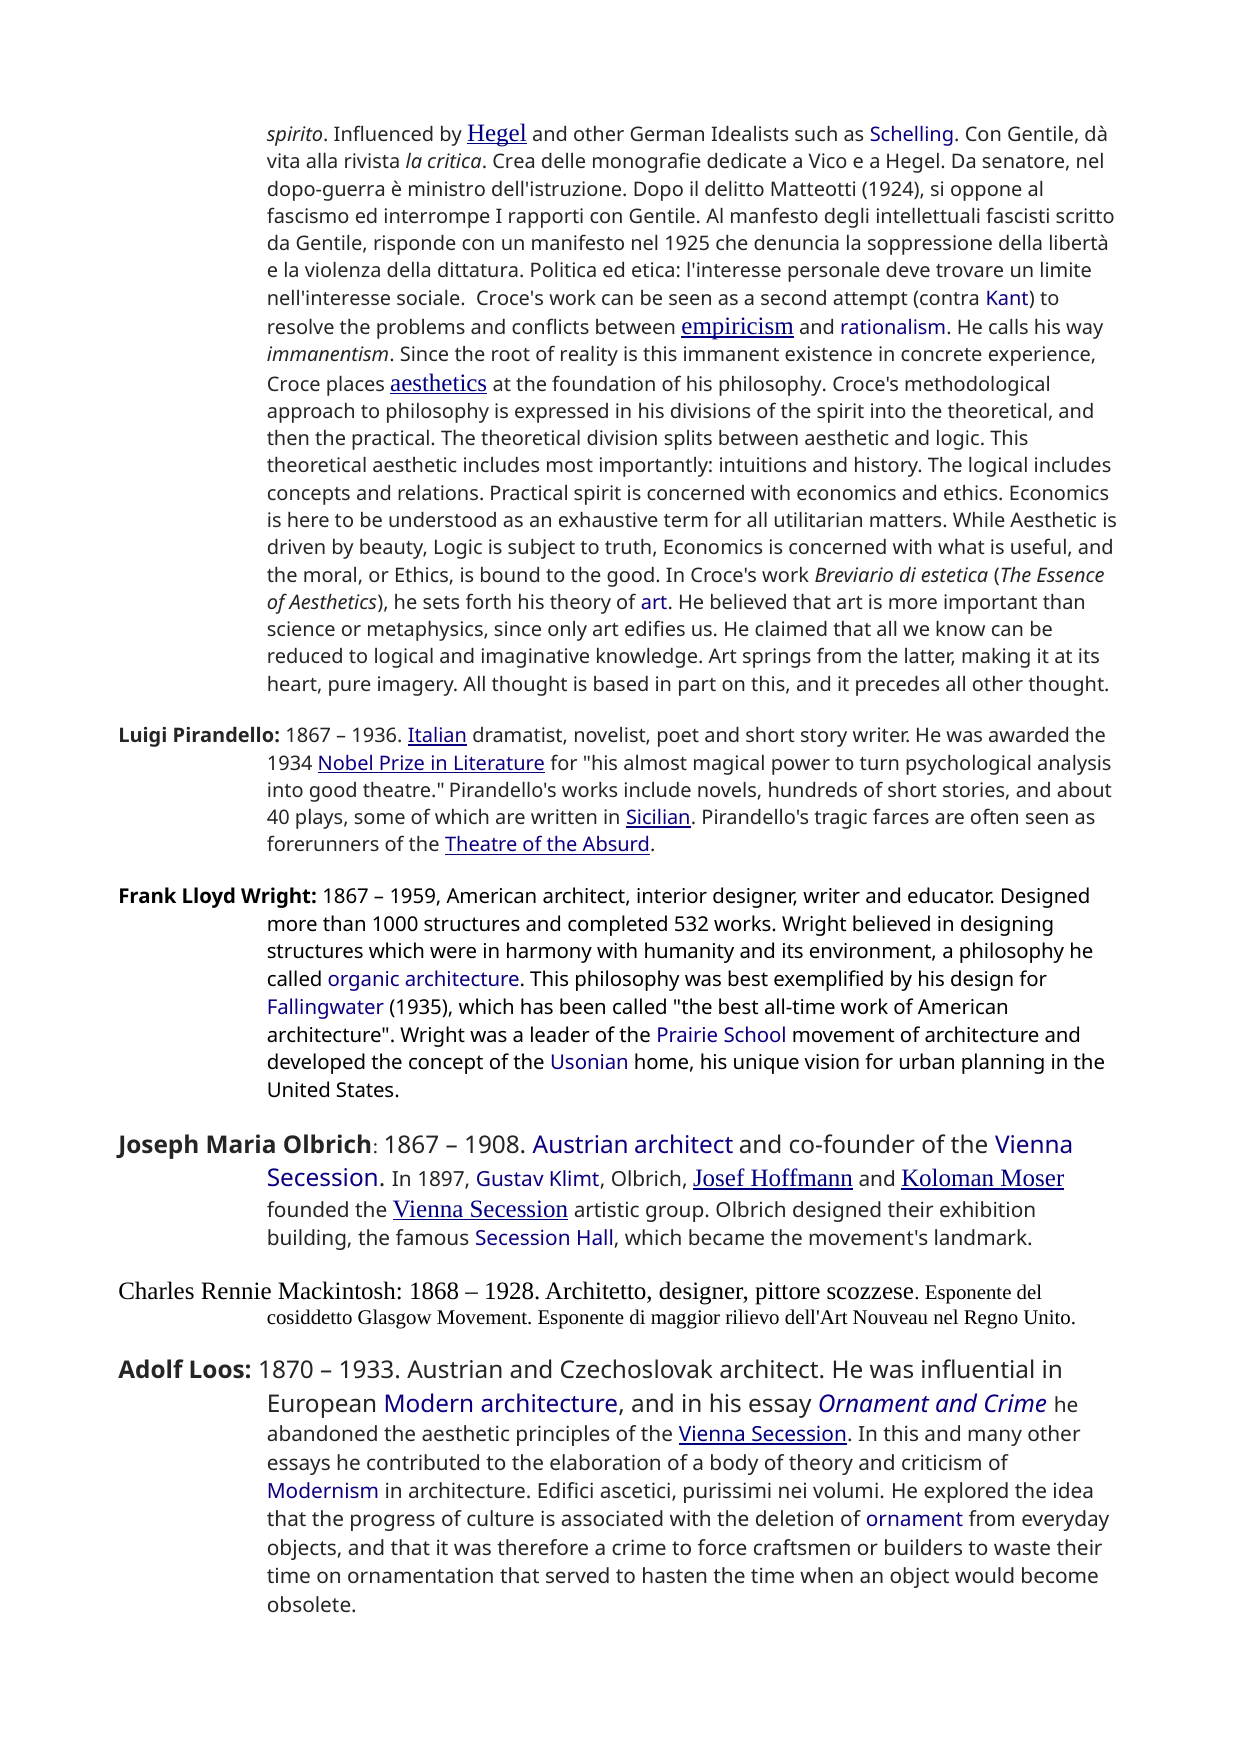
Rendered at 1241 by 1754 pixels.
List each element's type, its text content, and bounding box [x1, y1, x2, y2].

text Luigi Pirandello: 1867 – 1936. Italian dramatist, novelist, poet and short story writer. He was awarded the 1934 Nobel Prize in Literature for "his almost magical power to turn psychological analysis into good theatre." Pirandello's works include novels, hundreds of short stories, and about 40 plays, some of which are written in Sicilian. Pirandello's tragic farces are often seen as forerunners of the Theatre of the Absurd. [118, 721, 1122, 858]
text Charles Rennie Mackintosh: 1868 – 1928. Architetto, designer, pittore scozzese. Esponente del cosiddetto Glasgow Movement. Esponente di maggior rilievo dell'Art Nouveau nel Regno Unito. [118, 1276, 1122, 1329]
text Joseph Maria Olbrich: 1867 – 1908. Austrian architect and co-founder of the Vienna Secession. In 1897, Gustav Klimt, Olbrich, Josef Hoffmann and Koloman Moser founded the Vienna Secession artistic group. Olbrich designed their exhibition building, the famous Secession Hall, which became the movement's landmark. [118, 1127, 1122, 1252]
text Frank Lloyd Wright: 1867 – 1959, American architect, interior designer, writer and educator. Designed more than 1000 structures and completed 532 works. Wright believed in designing structures which were in harmony with humanity and its environment, a philosophy he called organic architecture. This philosophy was best exemplified by his design for Fallingwater (1935), which has been called "the best all-time work of American architecture". Wright was a leader of the Prairie School movement of architecture and developed the concept of the Usonian home, his unique vision for urban planning in the United States. [118, 882, 1122, 1103]
text spirito. Influenced by Hegel and other German Idealists such as Schelling. Con Gentile, dà vita alla rivista la critica. Crea delle monografie dedicate a Vico e a Hegel. Da senatore, nel dopo-guerra è ministro dell'istruzione. Dopo il delitto Matteotti (1924), si oppone al fascismo ed interrompe I rapporti con Gentile. Al manfesto degli intellettuali fascisti scritto da Gentile, risponde con un manifesto nel 1925 che denuncia la soppressione della libertà e la violenza della dittatura. Politica ed etica: l'interesse personale deve trovare un limite nell'interesse sociale. Croce's work can be seen as a second attempt (contra Kant) to resolve the problems and conflicts between empiricism and rationalism. He calls his way immanentism. Since the root of reality is this immanent existence in concrete experience, Croce places aesthetics at the foundation of his philosophy. Croce's methodological approach to philosophy is expressed in his divisions of the spirit into the theoretical, and then the practical. The theoretical division splits between aesthetic and logic. This theoretical aesthetic includes most importantly: intuitions and history. The logical includes concepts and relations. Practical spirit is concerned with economics and ethics. Economics is here to be understood as an exhaustive term for all utilitarian matters. While Aesthetic is driven by beauty, Logic is subject to truth, Economics is concerned with what is useful, and the moral, or Ethics, is bound to the good. In Croce's work Breviario di estetica (The Essence of Aesthetics), he sets forth his theory of art. He believed that art is more important than science or metaphysics, since only art edifies us. He claimed that all we know can be reduced to logical and imaginative knowledge. Art springs from the latter, making it at its heart, pure imagery. All thought is based in part on this, and it precedes all other thought. [118, 118, 1122, 697]
text Adolf Loos: 1870 – 1933. Austrian and Czechoslovak architect. He was influential in European Modern architecture, and in his essay Ornament and Crime he abandoned the aesthetic principles of the Vienna Secession. In this and many other essays he contributed to the elaboration of a body of theory and criticism of Modernism in architecture. Edifici ascetici, purissimi nei volumi. He explored the idea that the progress of culture is associated with the deletion of ornament from everyday objects, and that it was therefore a crime to force craftsmen or builders to waste their time on ornamentation that served to hasten the time when an object would become obsolete. [118, 1353, 1122, 1618]
